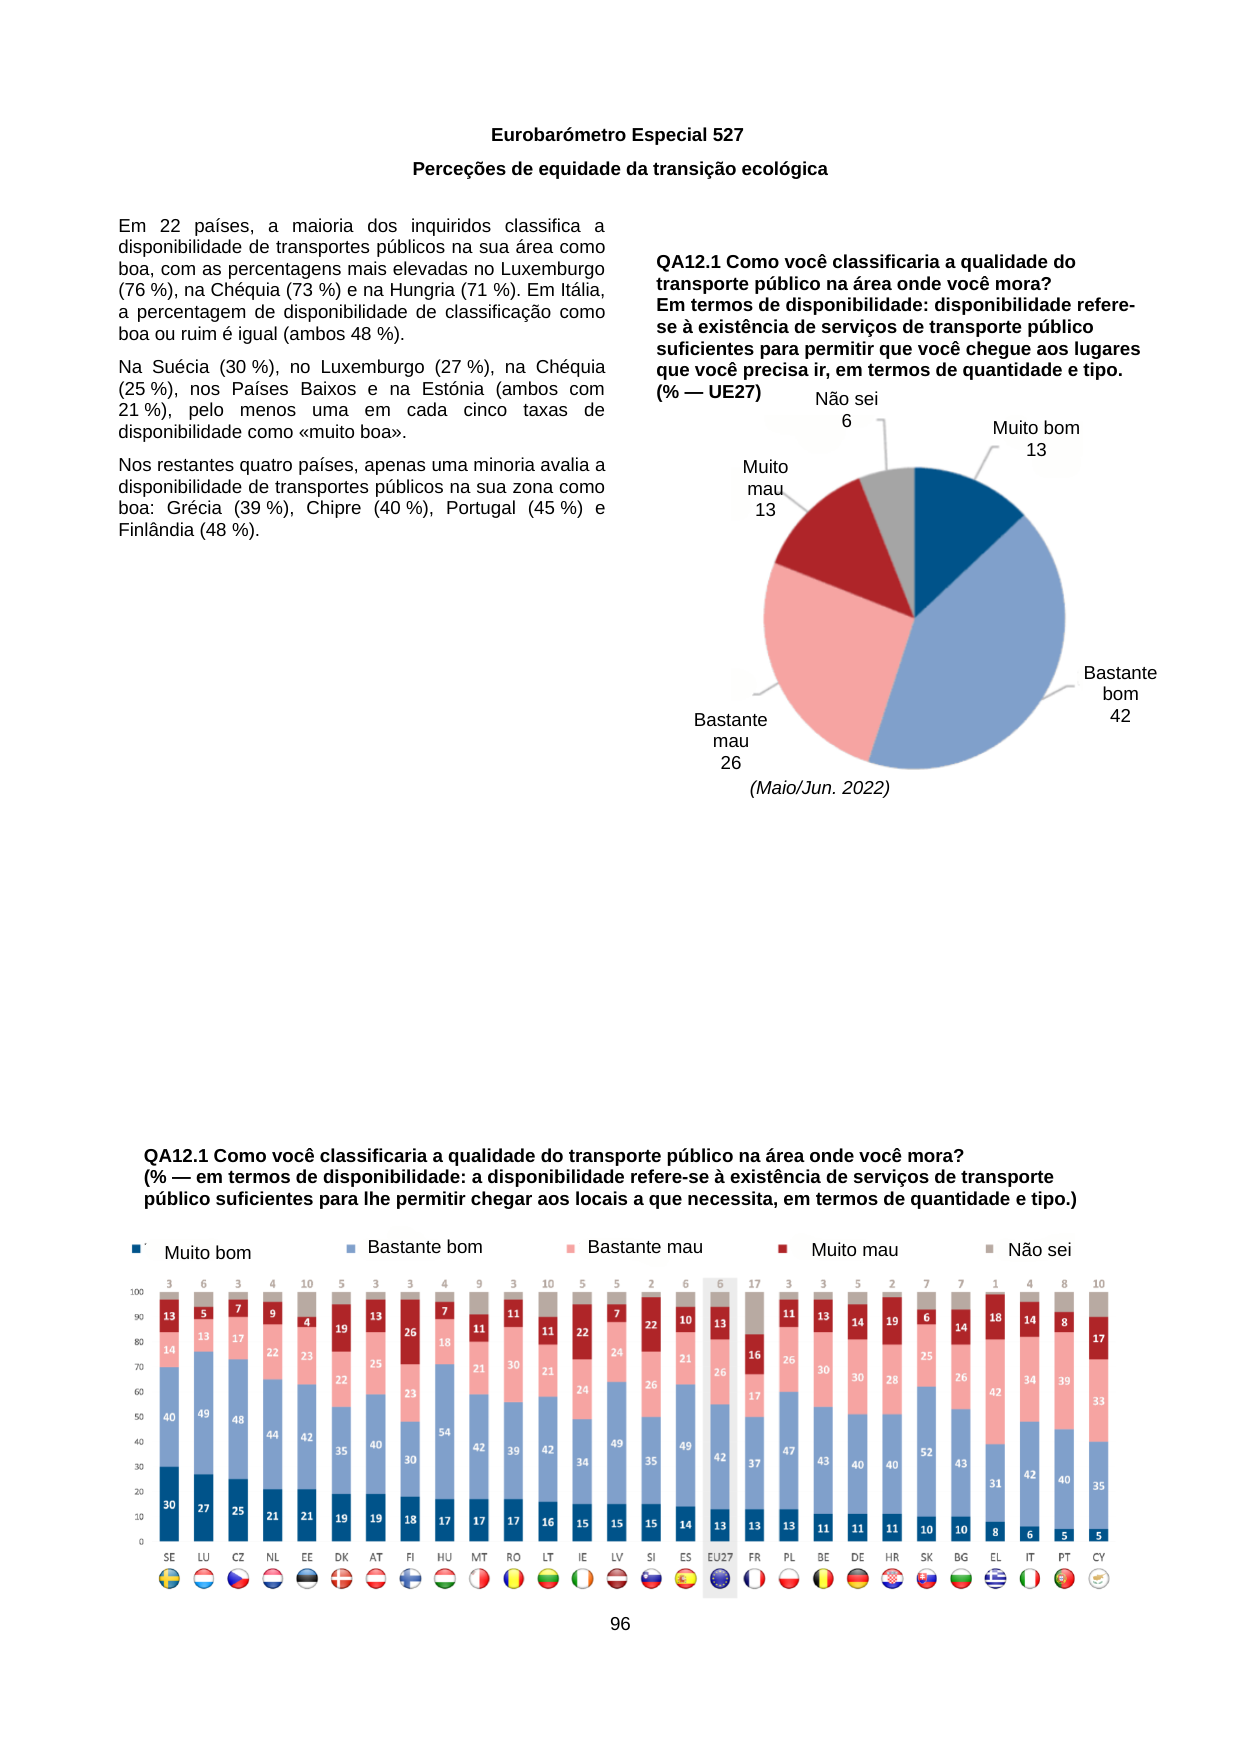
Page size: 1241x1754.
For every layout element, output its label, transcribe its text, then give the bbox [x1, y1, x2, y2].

picture [731, 415, 1083, 772]
picture [124, 1273, 1120, 1601]
picture [115, 1226, 1075, 1267]
text Nos restantes quatro países, apenas uma minoria avalia a disponibilidade de transportes públicos na sua zona como boa: Grécia (39 %), Chipre (40 %), Portugal (45 %) e Finlândia (48 %). [118, 454, 605, 540]
text Em 22 países, a maioria dos inquiridos classifica a disponibilidade de transportes públicos na sua área como boa, com as percentagens mais elevadas no Luxemburgo (76 %), na Chéquia (73 %) e na Hungria (71 %). Em Itália, a percentagem de disponibilidade de classificação como boa ou ruim é igual (ambos 48 %). [118, 214, 605, 344]
text Na Suécia (30 %), no Luxemburgo (27 %), na Chéquia (25 %), nos Países Baixos e na Estónia (ambos com 21 %), pelo menos uma em cada cinco taxas de disponibilidade como «muito boa». [118, 356, 605, 442]
